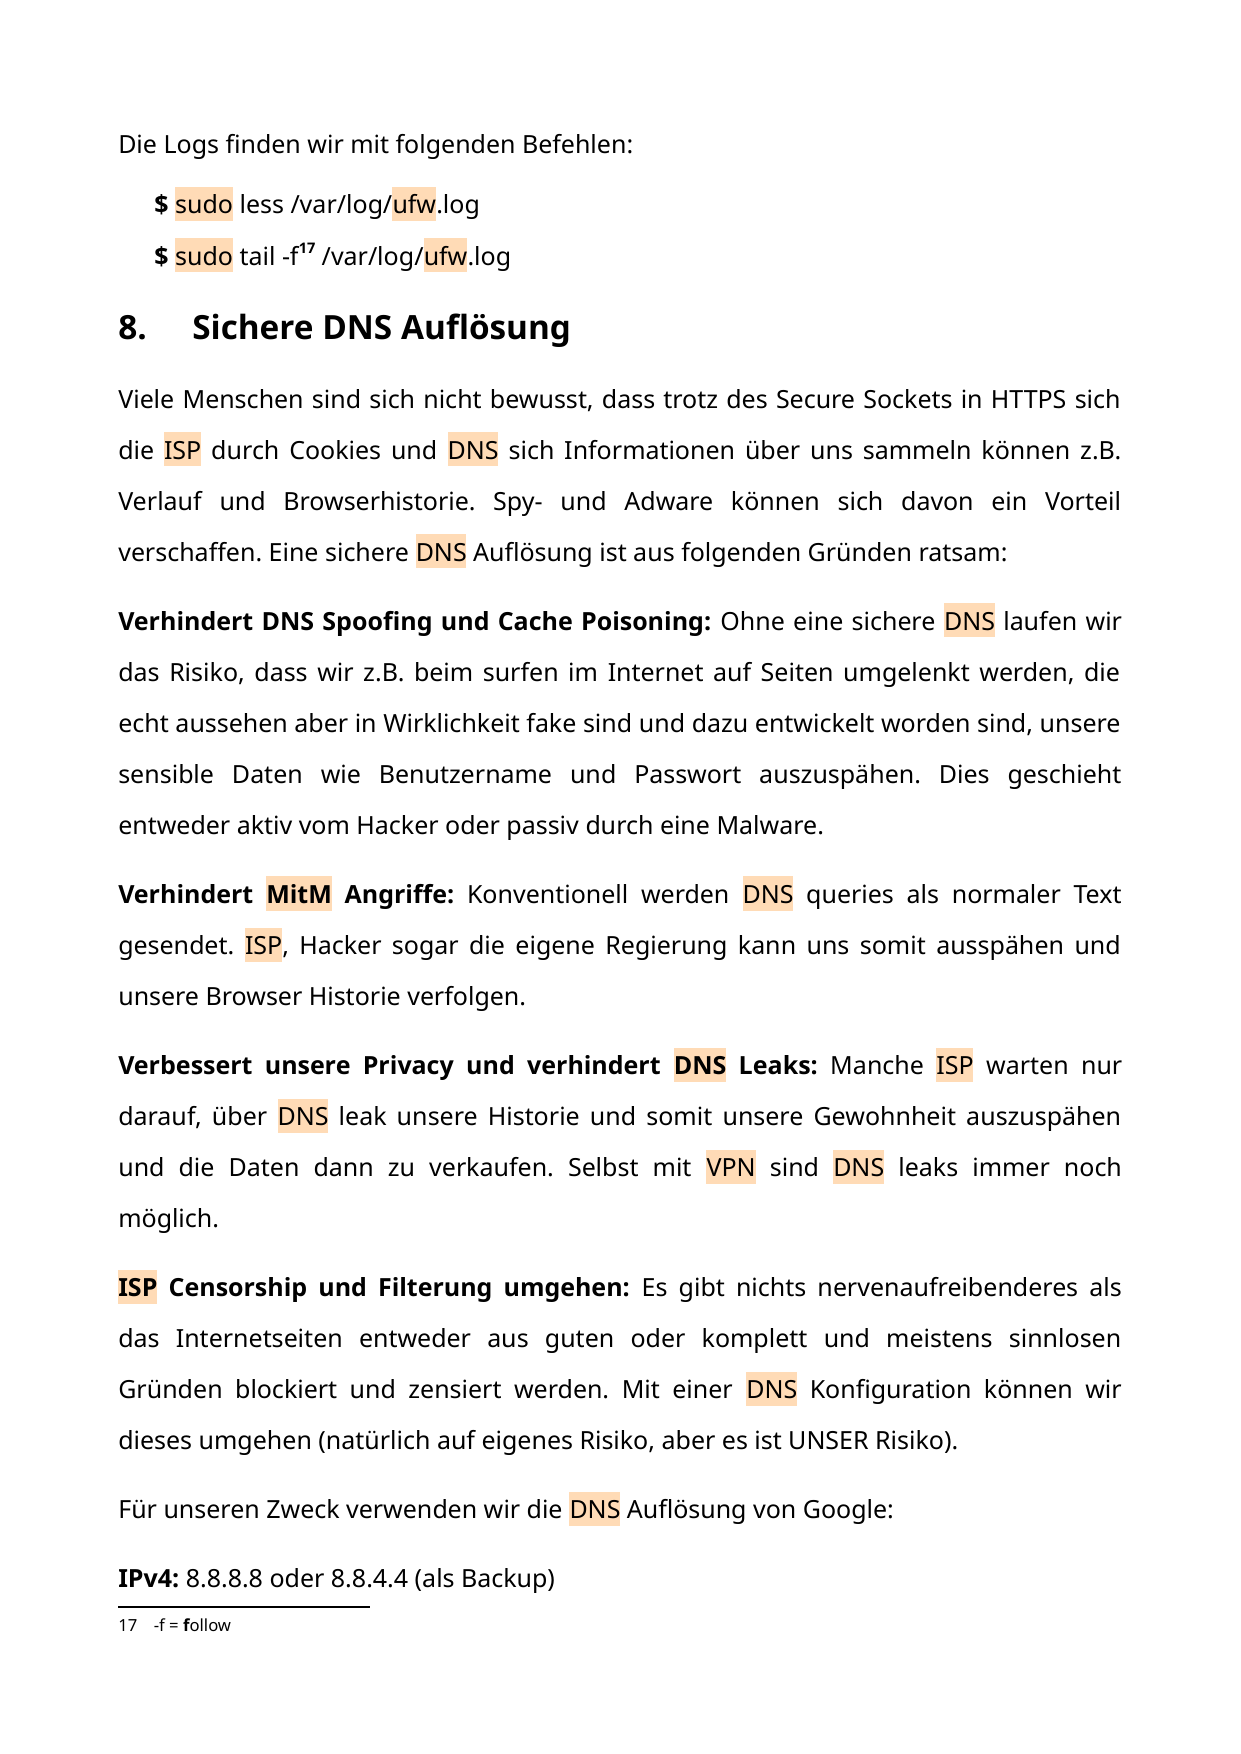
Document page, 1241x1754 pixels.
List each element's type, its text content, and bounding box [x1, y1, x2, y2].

subtitle Sichere DNS Auflösung [118, 304, 1122, 349]
text Verbessert unsere Privacy und verhindert DNS Leaks: Manche ISP warten nur darauf, über DNS leak unsere Historie und somit unsere Gewohnheit auszuspähen und die Daten dann zu verkaufen. Selbst mit VPN sind DNS leaks immer noch möglich. [118, 1047, 1122, 1235]
text $ sudo less /var/log/ufw.log [154, 187, 1122, 221]
text Verhindert DNS Spoofing und Cache Poisoning: Ohne eine sichere DNS laufen wir das Risiko, dass wir z.B. beim surfen im Internet auf Seiten umgelenkt werden, die echt aussehen aber in Wirklichkeit fake sind und dazu entwickelt worden sind, unsere sensible Daten wie Benutzername und Passwort auszuspähen. Dies geschieht entweder aktiv vom Hacker oder passiv durch eine Malware. [118, 603, 1122, 842]
text Für unseren Zweck verwenden wir die DNS Auflösung von Google: [118, 1492, 1122, 1526]
text Verhindert MitM Angriffe: Konventionell werden DNS queries als normaler Text gesendet. ISP, Hacker sogar die eigene Regierung kann uns somit ausspähen und unsere Browser Historie verfolgen. [118, 876, 1122, 1013]
text Die Logs finden wir mit folgenden Befehlen: [118, 127, 1122, 161]
text $ sudo tail -f /var/log/ufw.log [154, 238, 1122, 272]
text -f = follow [118, 1613, 1122, 1636]
text ISP Censorship und Filterung umgehen: Es gibt nichts nervenaufreibenderes als das Internetseiten entweder aus guten oder komplett und meistens sinnlosen Gründen blockiert und zensiert werden. Mit einer DNS Konfiguration können wir dieses umgehen (natürlich auf eigenes Risiko, aber es ist UNSER Risiko). [118, 1269, 1122, 1457]
text IPv4: 8.8.8.8 oder 8.8.4.4 (als Backup) [118, 1561, 1122, 1595]
text Viele Menschen sind sich nicht bewusst, dass trotz des Secure Sockets in HTTPS sich die ISP durch Cookies und DNS sich Informationen über uns sammeln können z.B. Verlauf und Browserhistorie. Spy- und Adware können sich davon ein Vorteil verschaffen. Eine sichere DNS Auflösung ist aus folgenden Gründen ratsam: [118, 381, 1122, 568]
